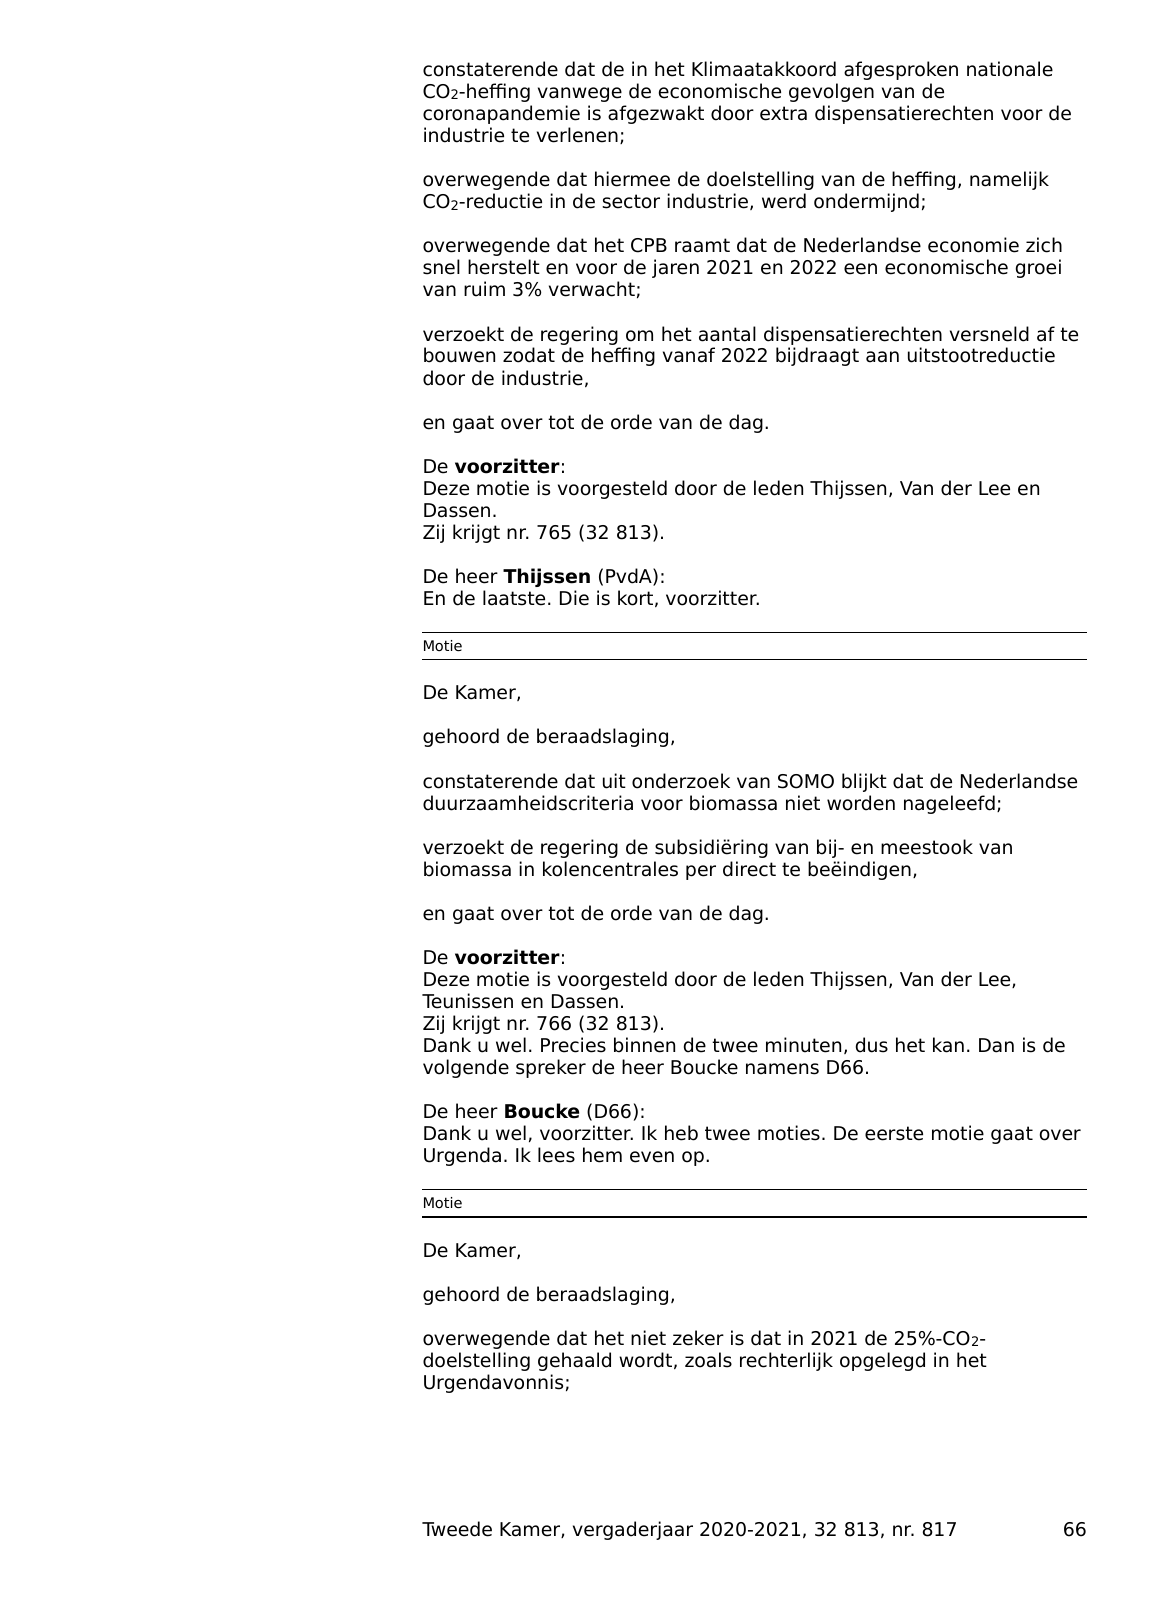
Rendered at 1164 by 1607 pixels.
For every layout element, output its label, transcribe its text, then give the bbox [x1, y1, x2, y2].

text De Kamer, [422, 682, 1087, 704]
text De heer Boucke (D66): [422, 1101, 1087, 1123]
text verzoekt de regering om het aantal dispensatierechten versneld af te bouwen zodat de heffing vanaf 2022 bijdraagt aan uitstootreductie door de industrie, [422, 323, 1087, 389]
text constaterende dat uit onderzoek van SOMO blijkt dat de Nederlandse duurzaamheidscriteria voor biomassa niet worden nageleefd; [422, 771, 1087, 814]
text Dank u wel. Precies binnen de twee minuten, dus het kan. Dan is de volgende spreker de heer Boucke namens D66. [422, 1035, 1087, 1079]
text Deze motie is voorgesteld door de leden Thijssen, Van der Lee, Teunissen en Dassen. [422, 969, 1087, 1013]
text en gaat over tot de orde van de dag. [422, 903, 1087, 925]
table_header Motie [422, 633, 1087, 659]
text constaterende dat de in het Klimaatakkoord afgesproken nationale CO2-heffing vanwege de economische gevolgen van de coronapandemie is afgezwakt door extra dispensatierechten voor de industrie te verlenen; [422, 59, 1087, 147]
text Deze motie is voorgesteld door de leden Thijssen, Van der Lee en Dassen. [422, 478, 1087, 522]
text overwegende dat het CPB raamt dat de Nederlandse economie zich snel herstelt en voor de jaren 2021 en 2022 een economische groei van ruim 3% verwacht; [422, 235, 1087, 301]
text De heer Thijssen (PvdA): [422, 566, 1087, 588]
text Zij krijgt nr. 765 (32 813). [422, 522, 1087, 544]
text overwegende dat het niet zeker is dat in 2021 de 25%-CO2-doelstelling gehaald wordt, zoals rechterlijk opgelegd in het Urgendavonnis; [422, 1328, 1087, 1394]
text De voorzitter: [422, 456, 1087, 478]
text gehoord de beraadslaging, [422, 1284, 1087, 1306]
text overwegende dat hiermee de doelstelling van de heffing, namelijk CO2-reductie in de sector industrie, werd ondermijnd; [422, 169, 1087, 213]
text Zij krijgt nr. 766 (32 813). [422, 1013, 1087, 1035]
text gehoord de beraadslaging, [422, 726, 1087, 748]
text verzoekt de regering de subsidiëring van bij- en meestook van biomassa in kolencentrales per direct te beëindigen, [422, 837, 1087, 881]
table_header Motie [422, 1190, 1087, 1216]
text en gaat over tot de orde van de dag. [422, 412, 1087, 433]
text De voorzitter: [422, 947, 1087, 969]
text En de laatste. Die is kort, voorzitter. [422, 588, 1087, 610]
text De Kamer, [422, 1239, 1087, 1262]
text Dank u wel, voorzitter. Ik heb twee moties. De eerste motie gaat over Urgenda. Ik lees hem even op. [422, 1123, 1087, 1167]
